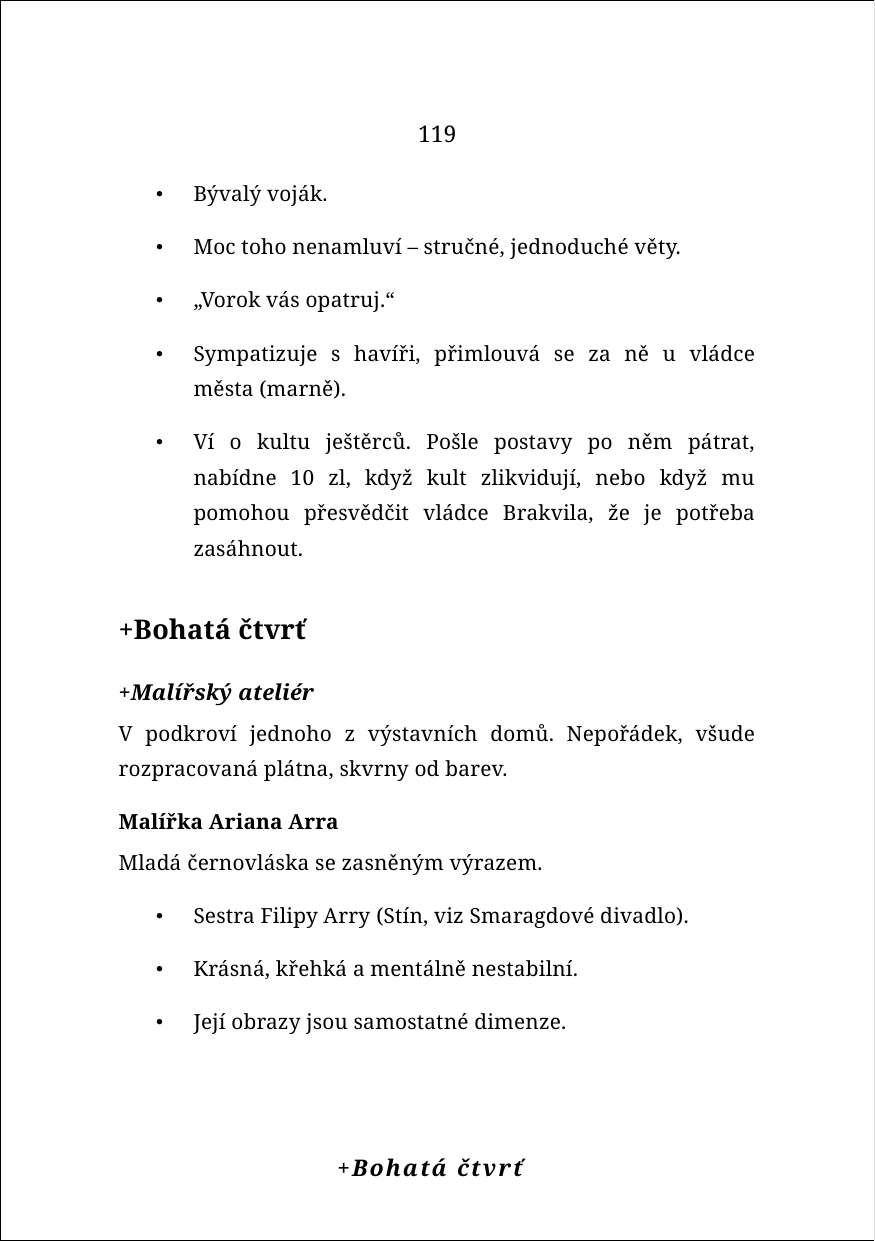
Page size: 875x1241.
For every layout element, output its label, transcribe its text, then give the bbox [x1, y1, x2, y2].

list Bývalý voják. [156, 179, 756, 207]
list Sympatizuje s havíři, přimlouvá se za ně u vládce města (marně). [156, 339, 756, 403]
subtitle +Bohatá čtvrť [118, 611, 756, 648]
text V podkroví jednoho z výstavních domů. Nepořádek, všude rozpracovaná plátna, skvrny od barev. [118, 719, 756, 783]
list Její obrazy jsou samostatné dimenze. [156, 1007, 756, 1036]
text Mladá černovláska se zasněným výrazem. [118, 848, 756, 876]
list „Vorok vás opatruj.“ [156, 285, 756, 314]
list Moc toho nenamluví – stručné, jednoduché věty. [156, 232, 756, 261]
list Krásná, křehká a mentálně nestabilní. [156, 954, 756, 983]
list Sestra Filipy Arry (Stín, viz Smaragdové divadlo). [156, 901, 756, 929]
subtitle Malířka Ariana Arra [118, 807, 756, 836]
subtitle +Malířský ateliér [118, 677, 756, 707]
list Ví o kultu ještěrců. Pošle postavy po něm pátrat, nabídne 10 zl, když kult zlikvidují, nebo když mu pomohou přesvědčit vládce Brakvila, že je potřeba zasáhnout. [156, 427, 756, 562]
